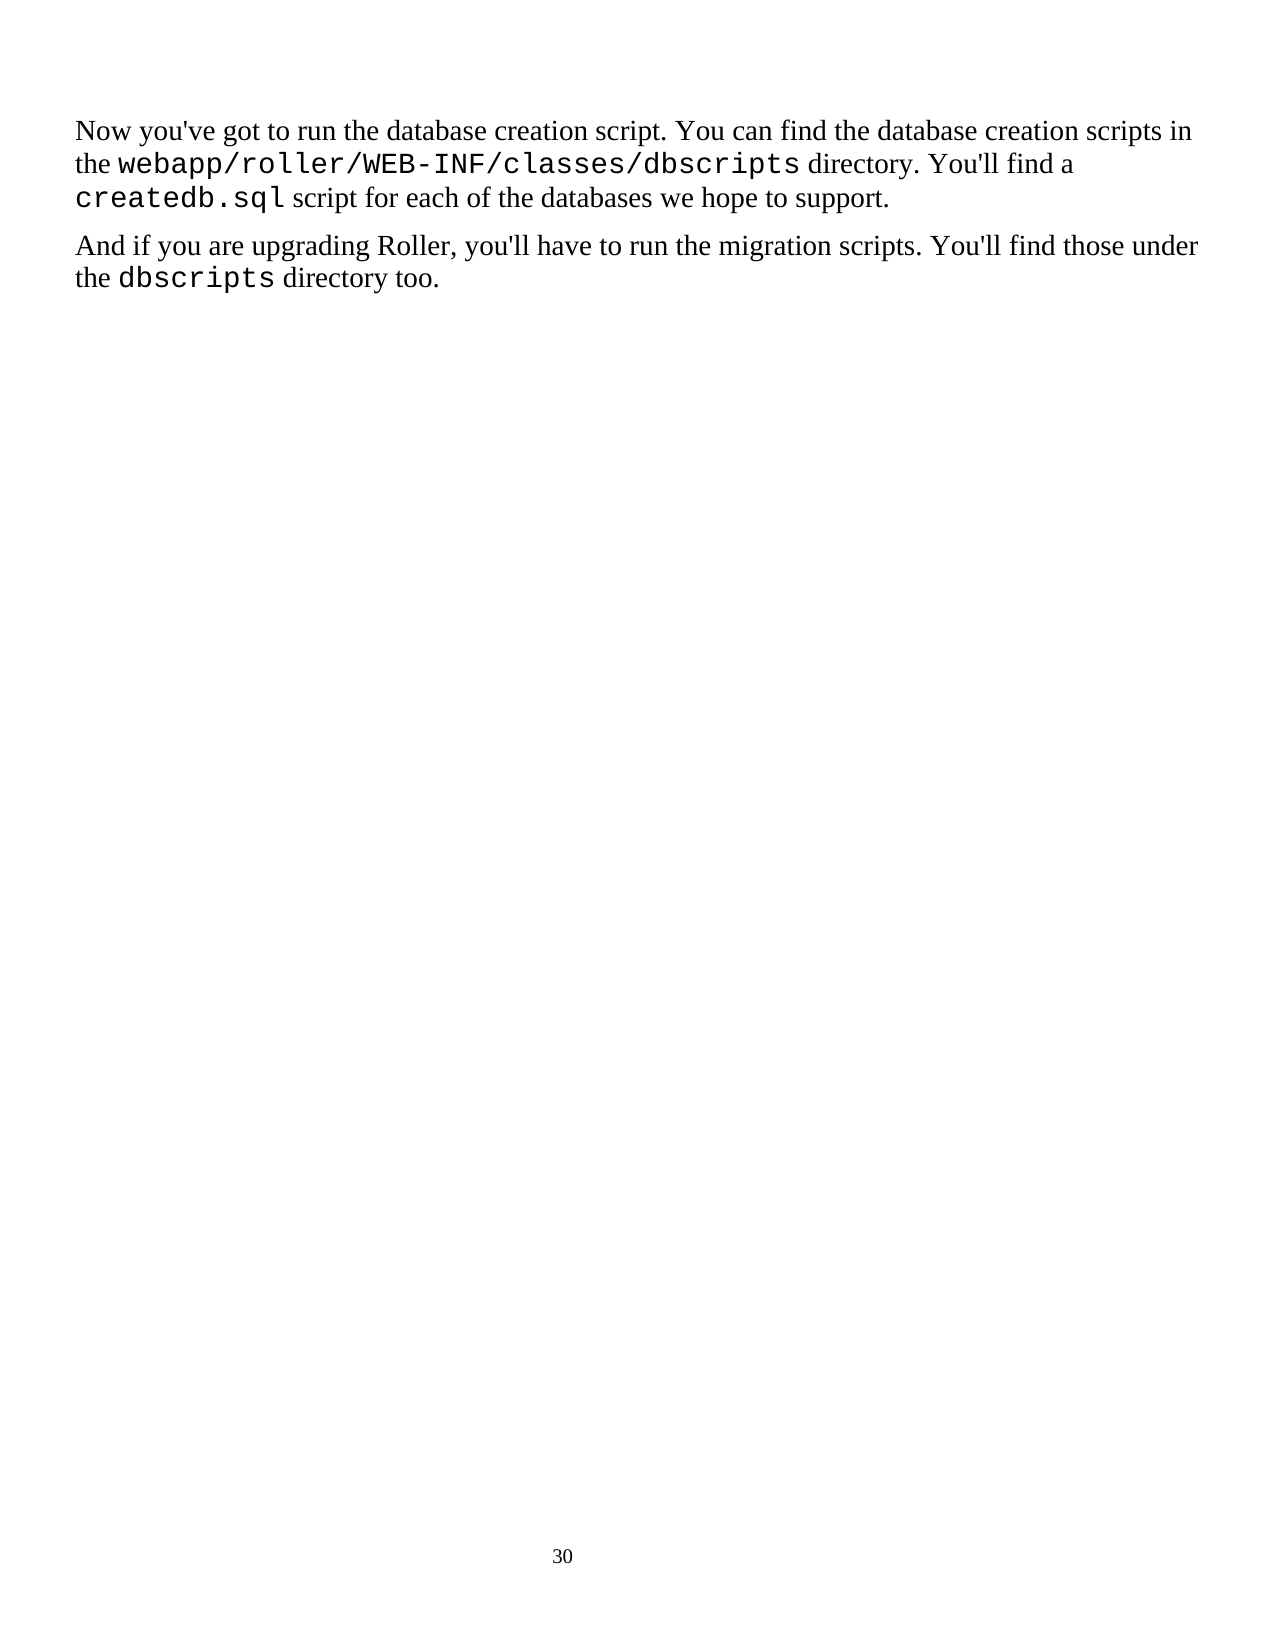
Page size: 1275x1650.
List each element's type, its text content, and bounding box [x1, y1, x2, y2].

text And if you are upgrading Roller, you'll have to run the migration scripts. You'll find those under the dbscripts directory too. [75, 229, 1200, 296]
text Now you've got to run the database creation script. You can find the database creation scripts in the webapp/roller/WEB-INF/classes/dbscripts directory. You'll find a createdb.sql script for each of the databases we hope to support. [75, 115, 1200, 217]
